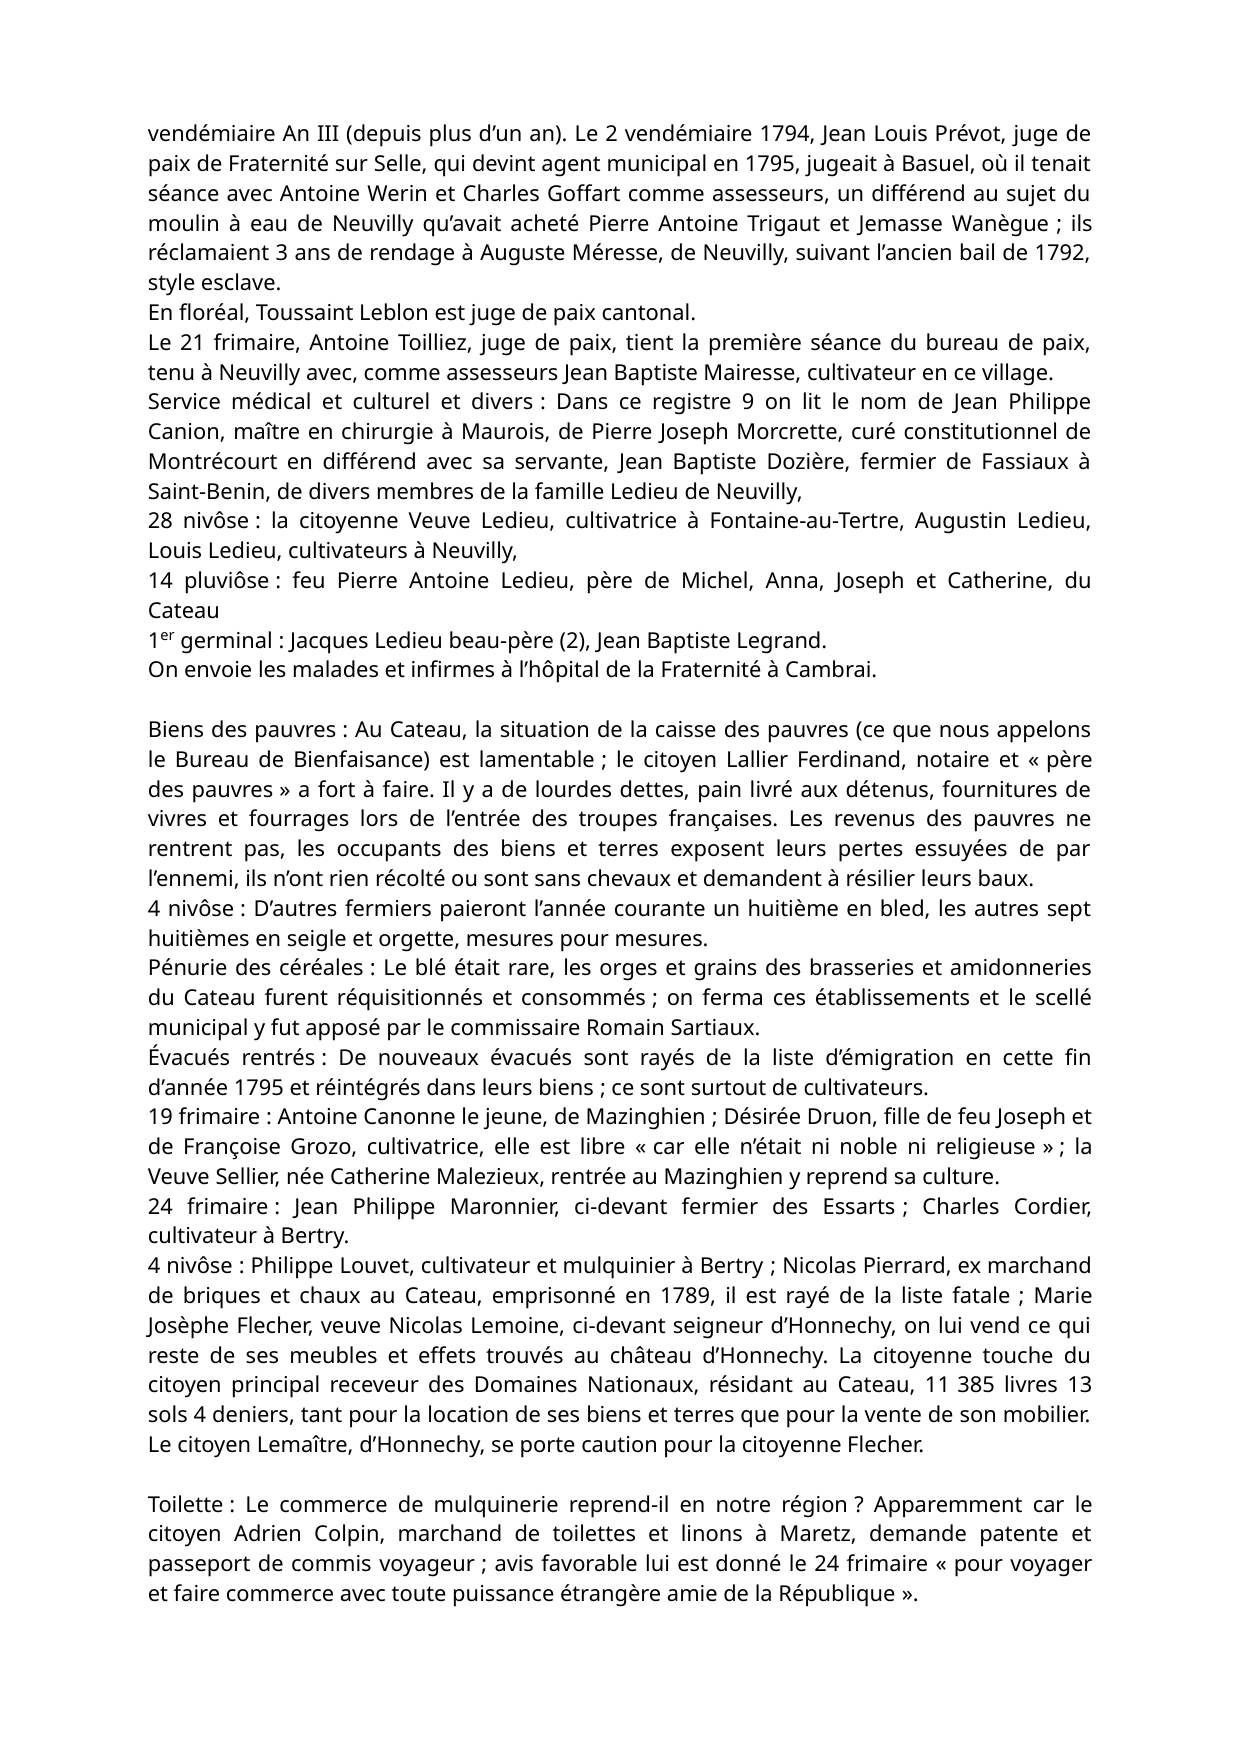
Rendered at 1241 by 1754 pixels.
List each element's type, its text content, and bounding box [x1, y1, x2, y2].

text 28 nivôse : la citoyenne Veuve Ledieu, cultivatrice à Fontaine-au-Tertre, Augustin Ledieu, Louis Ledieu, cultivateurs à Neuvilly, [148, 505, 1092, 565]
text Toilette : Le commerce de mulquinerie reprend-il en notre région ? Apparemment car le citoyen Adrien Colpin, marchand de toilettes et linons à Maretz, demande patente et passeport de commis voyageur ; avis favorable lui est donné le 24 frimaire « pour voyager et faire commerce avec toute puissance étrangère amie de la République ». [148, 1488, 1092, 1608]
text En floréal, Toussaint Leblon est juge de paix cantonal. [148, 297, 1092, 327]
text 24 frimaire : Jean Philippe Maronnier, ci-devant fermier des Essarts ; Charles Cordier, cultivateur à Bertry. [148, 1191, 1092, 1250]
text 14 pluviôse : feu Pierre Antoine Ledieu, père de Michel, Anna, Joseph et Catherine, du Cateau [148, 565, 1092, 624]
text Biens des pauvres : Au Cateau, la situation de la caisse des pauvres (ce que nous appelons le Bureau de Bienfaisance) est lamentable ; le citoyen Lallier Ferdinand, notaire et « père des pauvres » a fort à faire. Il y a de lourdes dettes, pain livré aux détenus, fournitures de vivres et fourrages lors de l’entrée des troupes françaises. Les revenus des pauvres ne rentrent pas, les occupants des biens et terres exposent leurs pertes essuyées de par l’ennemi, ils n’ont rien récolté ou sont sans chevaux et demandent à résilier leurs baux. [148, 714, 1092, 893]
text Le 21 frimaire, Antoine Toilliez, juge de paix, tient la première séance du bureau de paix, tenu à Neuvilly avec, comme assesseurs Jean Baptiste Mairesse, cultivateur en ce village. [148, 327, 1092, 386]
text 4 nivôse : Philippe Louvet, cultivateur et mulquinier à Bertry ; Nicolas Pierrard, ex marchand de briques et chaux au Cateau, emprisonné en 1789, il est rayé de la liste fatale ; Marie Josèphe Flecher, veuve Nicolas Lemoine, ci-devant seigneur d’Honnechy, on lui vend ce qui reste de ses meubles et effets trouvés au château d’Honnechy. La citoyenne touche du citoyen principal receveur des Domaines Nationaux, résidant au Cateau, 11 385 livres 13 sols 4 deniers, tant pour la location de ses biens et terres que pour la vente de son mobilier. Le citoyen Lemaître, d’Honnechy, se porte caution pour la citoyenne Flecher. [148, 1250, 1092, 1459]
text On envoie les malades et infirmes à l’hôpital de la Fraternité à Cambrai. [148, 654, 1092, 684]
text 4 nivôse : D’autres fermiers paieront l’année courante un huitième en bled, les autres sept huitièmes en seigle et orgette, mesures pour mesures. [148, 893, 1092, 952]
text Service médical et culturel et divers : Dans ce registre 9 on lit le nom de Jean Philippe Canion, maître en chirurgie à Maurois, de Pierre Joseph Morcrette, curé constitutionnel de Montrécourt en différend avec sa servante, Jean Baptiste Dozière, fermier de Fassiaux à Saint-Benin, de divers membres de la famille Ledieu de Neuvilly, [148, 386, 1092, 505]
text 1er germinal : Jacques Ledieu beau-père (2), Jean Baptiste Legrand. [148, 624, 1092, 654]
text Pénurie des céréales : Le blé était rare, les orges et grains des brasseries et amidonneries du Cateau furent réquisitionnés et consommés ; on ferma ces établissements et le scellé municipal y fut apposé par le commissaire Romain Sartiaux. [148, 952, 1092, 1042]
text vendémiaire An III (depuis plus d’un an). Le 2 vendémiaire 1794, Jean Louis Prévot, juge de paix de Fraternité sur Selle, qui devint agent municipal en 1795, jugeait à Basuel, où il tenait séance avec Antoine Werin et Charles Goffart comme assesseurs, un différend au sujet du moulin à eau de Neuvilly qu’avait acheté Pierre Antoine Trigaut et Jemasse Wanègue ; ils réclamaient 3 ans de rendage à Auguste Méresse, de Neuvilly, suivant l’ancien bail de 1792, style esclave. [148, 118, 1092, 297]
text 19 frimaire : Antoine Canonne le jeune, de Mazinghien ; Désirée Druon, fille de feu Joseph et de Françoise Grozo, cultivatrice, elle est libre « car elle n’était ni noble ni religieuse » ; la Veuve Sellier, née Catherine Malezieux, rentrée au Mazinghien y reprend sa culture. [148, 1101, 1092, 1191]
text Évacués rentrés : De nouveaux évacués sont rayés de la liste d’émigration en cette fin d’année 1795 et réintégrés dans leurs biens ; ce sont surtout de cultivateurs. [148, 1042, 1092, 1101]
